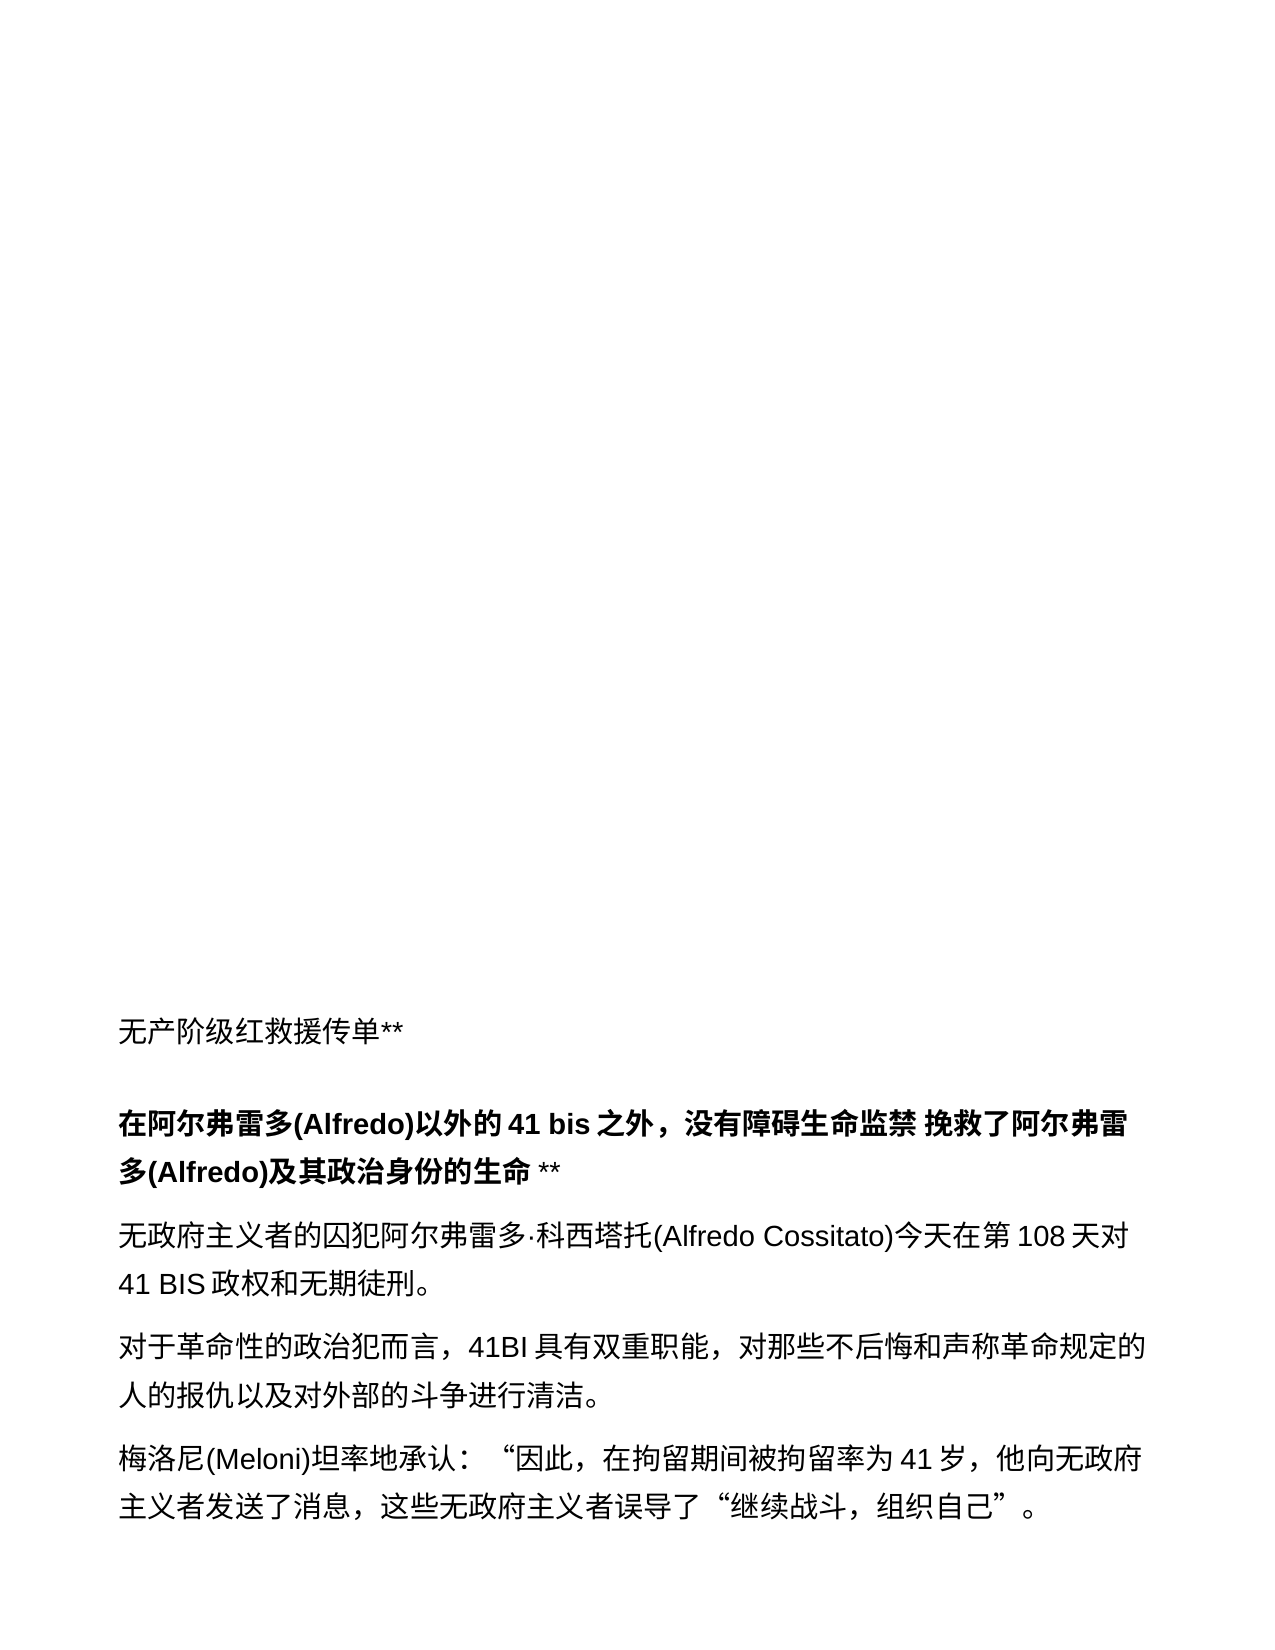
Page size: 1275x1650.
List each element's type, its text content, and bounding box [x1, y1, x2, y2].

text 在阿尔弗雷多(Alfredo)以外的41 bis之外，没有障碍生命监禁 挽救了阿尔弗雷多(Alfredo)及其政治身份的生命 ** [118, 1100, 1157, 1191]
text 无产阶级红救援传单** [118, 118, 1157, 1051]
text 对于革命性的政治犯而言，41BI具有双重职能，对那些不后悔和声称革命规定的人的报仇以及对外部的斗争进行清洁。 [118, 1324, 1157, 1414]
text 梅洛尼(Meloni)坦率地承认：“因此，在拘留期间被拘留率为41岁，他向无政府主义者发送了消息，这些无政府主义者误导了“继续战斗，组织自己”。 [118, 1435, 1157, 1526]
text 无政府主义者的囚犯阿尔弗雷多·科西塔托(Alfredo Cossitato)今天在第108天对41 BIS政权和无期徒刑。 [118, 1212, 1157, 1303]
